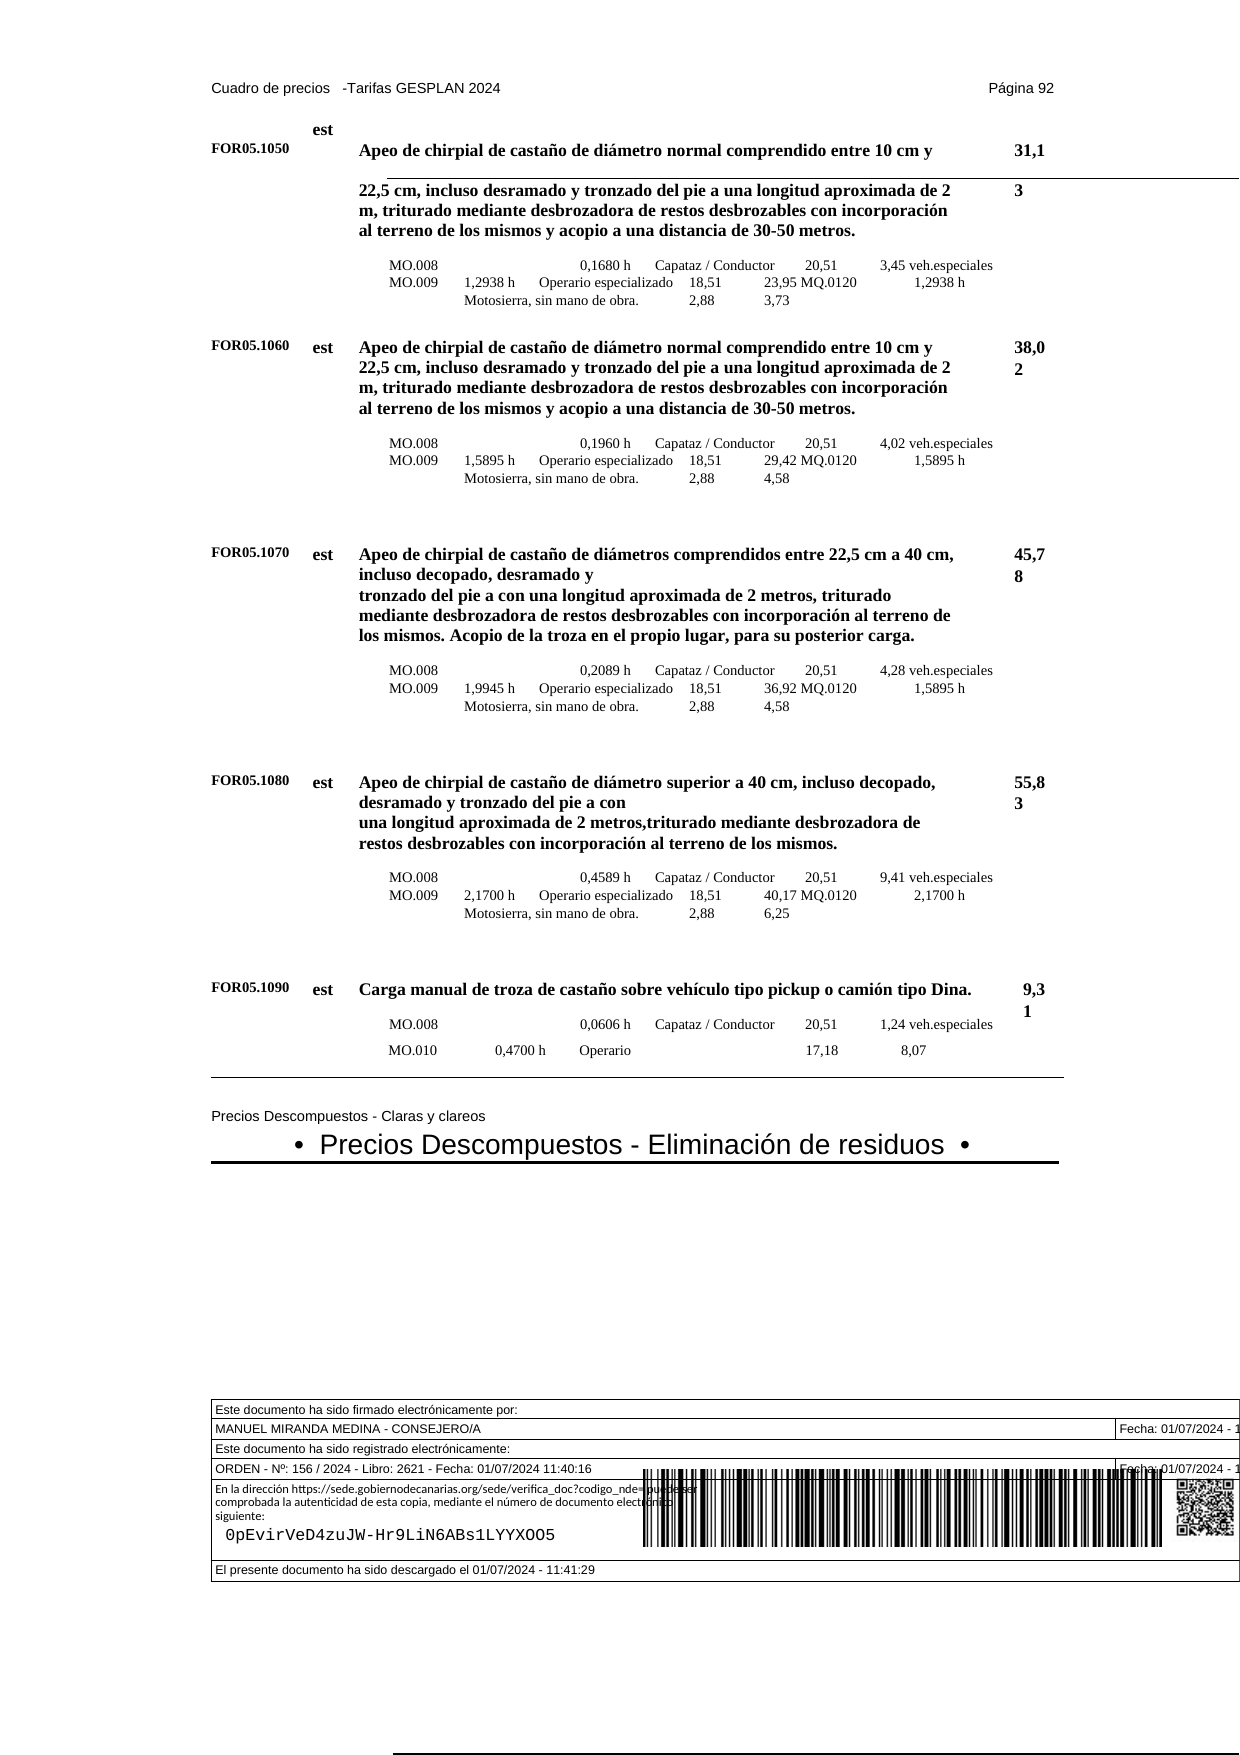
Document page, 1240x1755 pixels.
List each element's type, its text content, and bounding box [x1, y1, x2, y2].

table_cell Carga manual de troza de castaño sobre vehículo tipo pickup o camión tipo Dina. MO.008 0,0606 h Capataz / Conductor 20,51 1,24 veh.especiales MO.010 0,4700 h Operario 17,18 8,07 [359, 979, 1014, 1077]
table_cell FOR05.1070 [211, 544, 312, 772]
table_cell est [313, 772, 358, 979]
table_cell FOR05.1090 [211, 979, 312, 1077]
table_cell 38,02 [1014, 337, 1053, 544]
table_header FOR05.1050 [211, 140, 312, 337]
table_header 3 [1014, 179, 1053, 337]
table_header [313, 140, 358, 337]
table_header 31,1 [1014, 140, 1053, 178]
table_cell Apeo de chirpial de castaño de diámetro normal comprendido entre 10 cm y 22,5 cm, incluso desramado y tronzado del pie a una longitud aproximada de 2 m, triturado mediante desbrozadora de restos desbrozables con incorporación al terreno de los mismos y acopio a una distancia de 30-50 metros. MO.008 0,1960 h Capataz / Conductor 20,51 4,02 veh.especiales MO.009 1,5895 h Operario especializado 18,51 29,42 MQ.0120 1,5895 h Motosierra, sin mano de obra. 2,88 4,58 [359, 337, 1014, 544]
table_cell est [313, 979, 358, 1077]
table_cell Apeo de chirpial de castaño de diámetros comprendidos entre 22,5 cm a 40 cm, incluso decopado, desramado y tronzado del pie a con una longitud aproximada de 2 metros, triturado mediante desbrozadora de restos desbrozables con incorporación al terreno de los mismos. Acopio de la troza en el propio lugar, para su posterior carga. MO.008 0,2089 h Capataz / Conductor 20,51 4,28 veh.especiales MO.009 1,9945 h Operario especializado 18,51 36,92 MQ.0120 1,5895 h Motosierra, sin mano de obra. 2,88 4,58 [359, 544, 1014, 772]
table_cell 9,31 [1014, 979, 1053, 1077]
text Precios Descompuestos - Claras y clareos [211, 1107, 968, 1124]
table_cell 55,83 [1014, 772, 1053, 979]
table_cell 45,78 [1014, 544, 1053, 772]
table_cell FOR05.1080 [211, 772, 312, 979]
table_cell est [313, 337, 358, 544]
subtitle • Precios Descompuestos - Eliminación de residuos • [211, 1128, 970, 1160]
table_header Apeo de chirpial de castaño de diámetro normal comprendido entre 10 cm y 22,5 cm, incluso desramado y tronzado del pie a una longitud aproximada de 2 m, triturado mediante desbrozadora de restos desbrozables con incorporación al terreno de los mismos y acopio a una distancia de 30-50 metros. MO.008 0,1680 h Capataz / Conductor 20,51 3,45 veh.especiales MO.009 1,2938 h Operario especializado 18,51 23,95 MQ.0120 1,2938 h Motosierra, sin mano de obra. 2,88 3,73 [359, 140, 1014, 337]
table_cell Apeo de chirpial de castaño de diámetro superior a 40 cm, incluso decopado, desramado y tronzado del pie a con una longitud aproximada de 2 metros,triturado mediante desbrozadora de restos desbrozables con incorporación al terreno de los mismos. MO.008 0,4589 h Capataz / Conductor 20,51 9,41 veh.especiales MO.009 2,1700 h Operario especializado 18,51 40,17 MQ.0120 2,1700 h Motosierra, sin mano de obra. 2,88 6,25 [359, 772, 1014, 979]
table_cell FOR05.1060 [211, 337, 312, 544]
table_cell est [313, 544, 358, 772]
